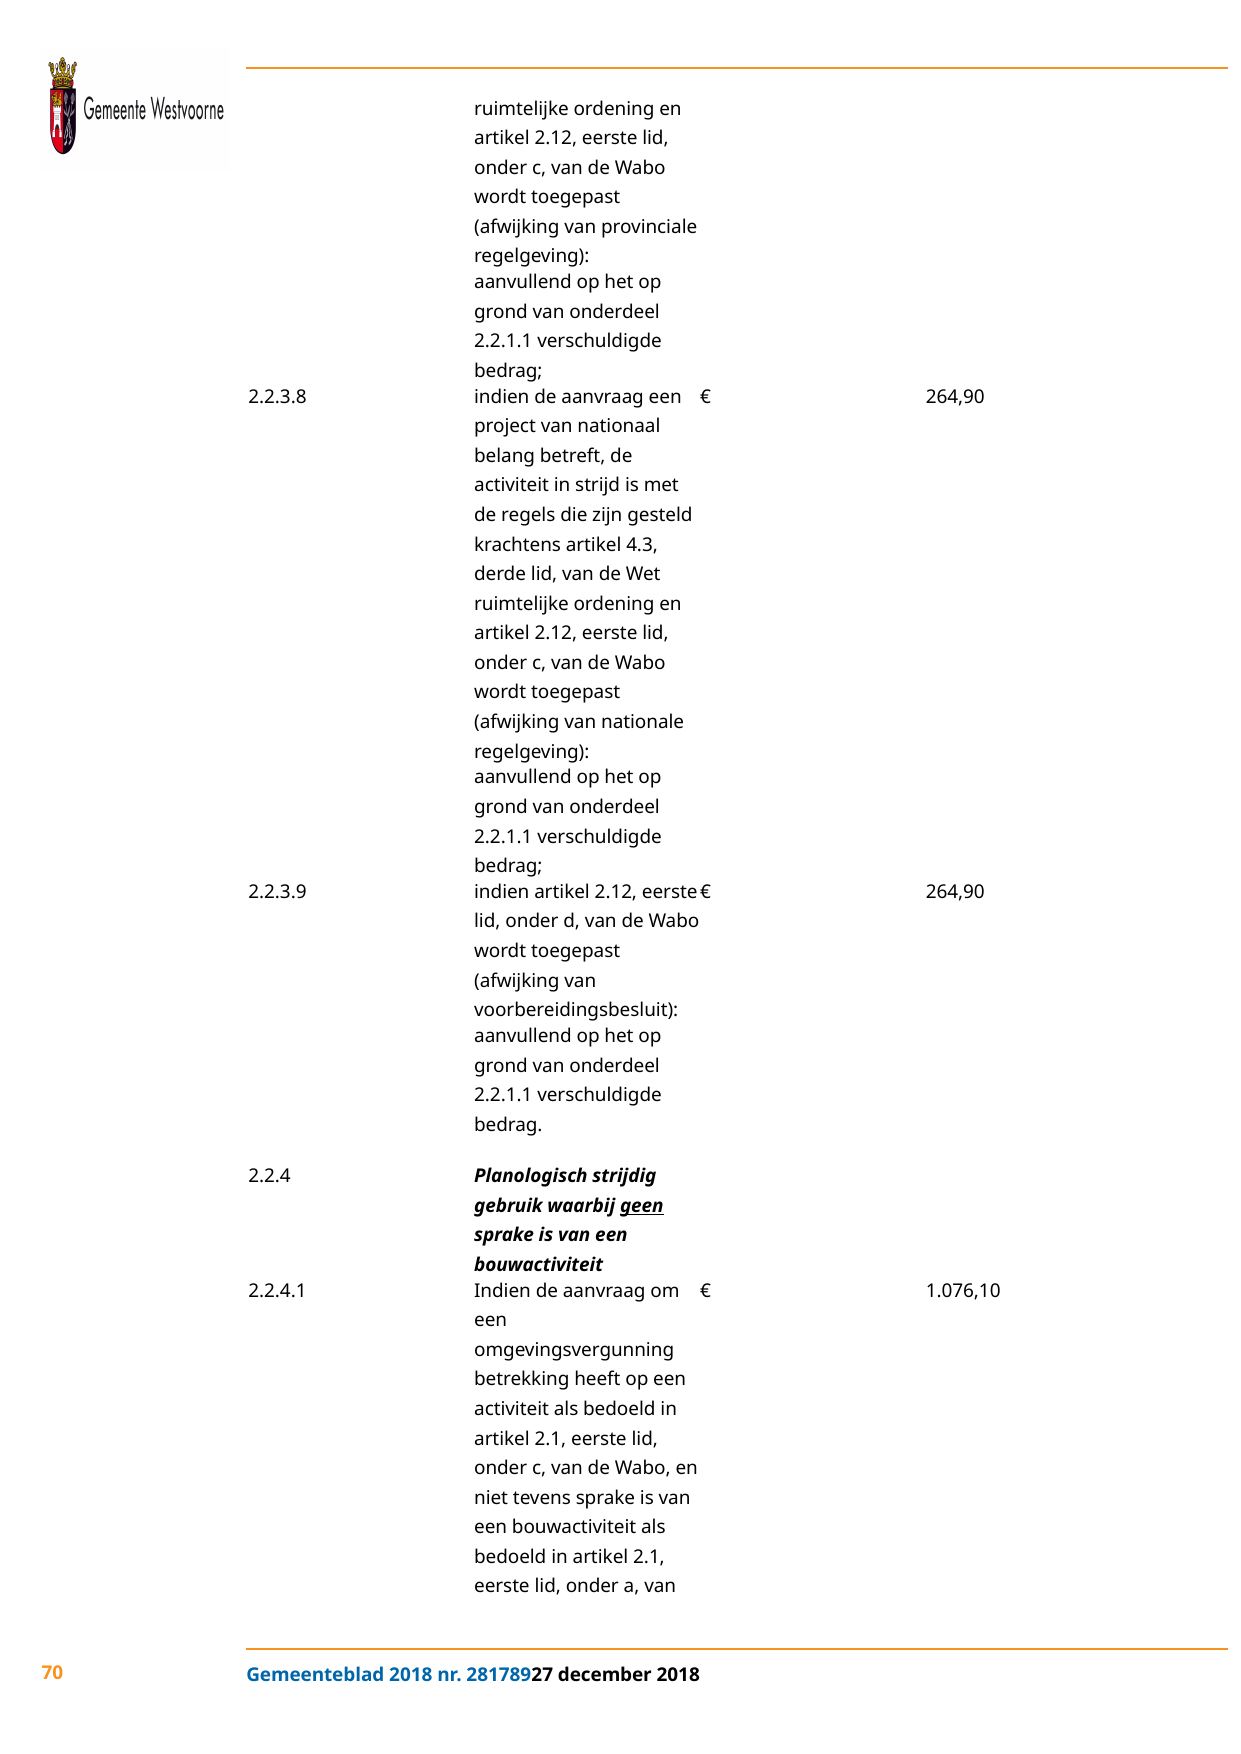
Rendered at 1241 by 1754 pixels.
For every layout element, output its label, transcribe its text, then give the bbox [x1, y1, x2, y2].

table_cell [926, 1022, 1152, 1137]
table_cell [474, 1137, 700, 1162]
table_cell [700, 1137, 926, 1162]
table_cell [700, 1163, 926, 1277]
table_cell [926, 764, 1152, 878]
table_cell [248, 269, 474, 383]
table_cell [700, 1022, 926, 1137]
table_cell aanvullend op het op grond van onderdeel 2.2.1.1 verschuldigde bedrag; [474, 269, 700, 383]
picture [41, 47, 231, 172]
table_cell 2.2.4 [248, 1163, 474, 1277]
table_cell 1.076,10 [926, 1277, 1152, 1598]
table_cell € [700, 878, 926, 1022]
table_cell [248, 764, 474, 878]
table_cell [700, 764, 926, 878]
table_cell ruimtelijke ordening en artikel 2.12, eerste lid, onder c, van de Wabo wordt toegepast (afwijking van provinciale regelgeving): [474, 95, 700, 268]
table_cell 2.2.3.8 [248, 383, 474, 764]
table_cell [926, 1163, 1152, 1277]
table_cell 2.2.3.9 [248, 878, 474, 1022]
table_cell 264,90 [926, 383, 1152, 764]
table_cell Indien de aanvraag om een omgevingsvergunning betrekking heeft op een activiteit als bedoeld in artikel 2.1, eerste lid, onder c, van de Wabo, en niet tevens sprake is van een bouwactiviteit als bedoeld in artikel 2.1, eerste lid, onder a, van [474, 1277, 700, 1598]
table_cell 2.2.4.1 [248, 1277, 474, 1598]
table_cell € [700, 383, 926, 764]
table_cell aanvullend op het op grond van onderdeel 2.2.1.1 verschuldigde bedrag. [474, 1022, 700, 1137]
table_cell indien artikel 2.12, eerste lid, onder d, van de Wabo wordt toegepast (afwijking van voorbereidingsbesluit): [474, 878, 700, 1022]
table_cell [926, 1137, 1152, 1162]
table_cell Planologisch strijdig gebruik waarbij geen sprake is van een bouwactiviteit [474, 1163, 700, 1277]
table_cell [700, 269, 926, 383]
table_cell [926, 95, 1152, 268]
table_cell [926, 269, 1152, 383]
table_cell [700, 95, 926, 268]
table_cell 264,90 [926, 878, 1152, 1022]
table_cell [248, 1137, 474, 1162]
table_cell indien de aanvraag een project van nationaal belang betreft, de activiteit in strijd is met de regels die zijn gesteld krachtens artikel 4.3, derde lid, van de Wet ruimtelijke ordening en artikel 2.12, eerste lid, onder c, van de Wabo wordt toegepast (afwijking van nationale regelgeving): [474, 383, 700, 764]
table_cell [248, 95, 474, 268]
table_cell [248, 1022, 474, 1137]
table_cell aanvullend op het op grond van onderdeel 2.2.1.1 verschuldigde bedrag; [474, 764, 700, 878]
table_cell € [700, 1277, 926, 1598]
